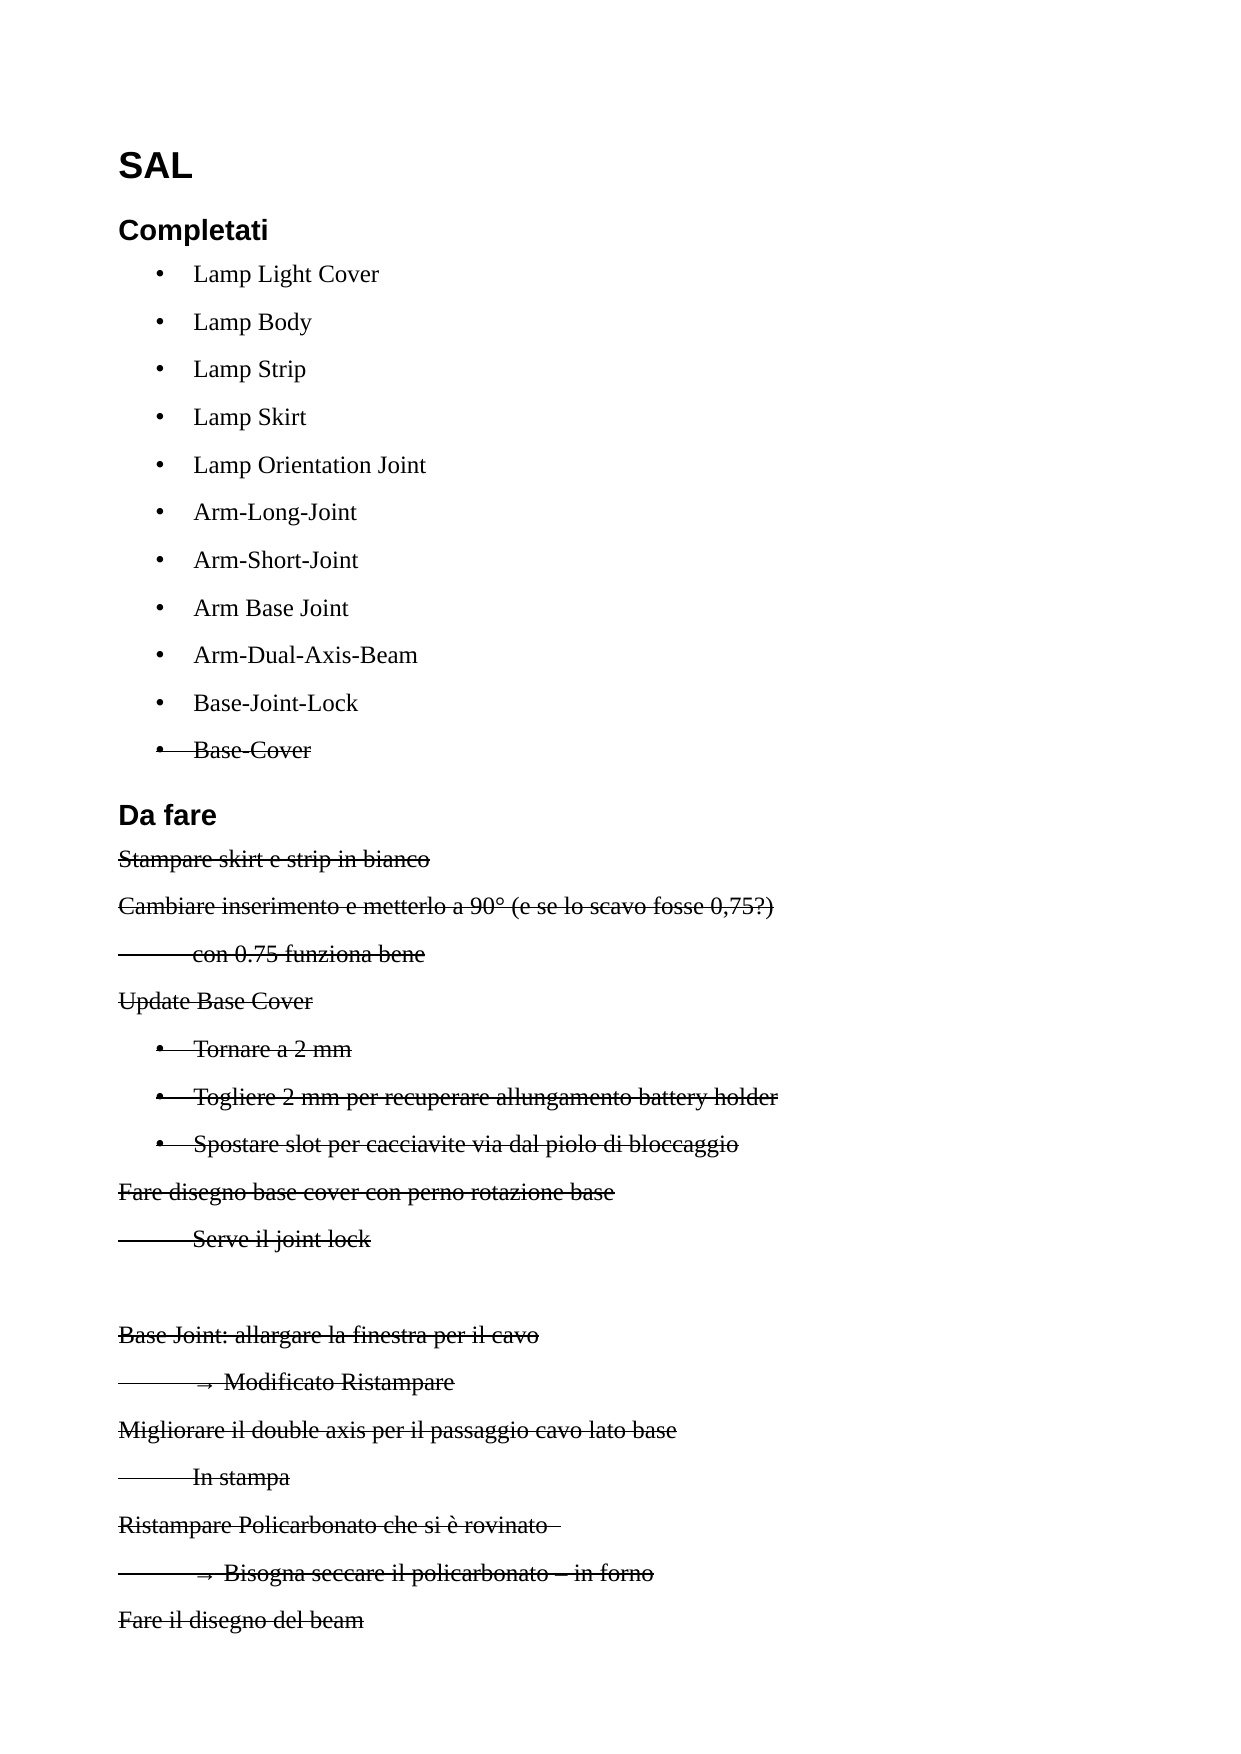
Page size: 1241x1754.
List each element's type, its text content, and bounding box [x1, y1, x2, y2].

text Migliorare il double axis per il passaggio cavo lato base [118, 1415, 1122, 1444]
text Cambiare inserimento e metterlo a 90° (e se lo scavo fosse 0,75?) [118, 891, 1122, 920]
text Update Base Cover [118, 986, 1122, 1015]
list Base-Joint-Lock [156, 688, 1122, 717]
list Tornare a 2 mm [156, 1034, 1122, 1063]
text In stampa [118, 1462, 1122, 1491]
text Stampare skirt e strip in bianco [118, 844, 1122, 872]
text Serve il joint lock [118, 1224, 1122, 1253]
list Arm Base Joint [156, 593, 1122, 621]
text Fare il disegno del beam [118, 1605, 1122, 1634]
text Base Joint: allargare la finestra per il cavo [118, 1320, 1122, 1348]
list Lamp Orientation Joint [156, 450, 1122, 478]
list Lamp Strip [156, 354, 1122, 383]
subtitle SAL [118, 143, 1122, 186]
list Spostare slot per cacciavite via dal piolo di bloccaggio [156, 1129, 1122, 1158]
list Arm-Dual-Axis-Beam [156, 640, 1122, 669]
list Togliere 2 mm per recuperare allungamento battery holder [156, 1082, 1122, 1110]
text Ristampare Policarbonato che si è rovinato [118, 1510, 1122, 1539]
list Arm-Short-Joint [156, 545, 1122, 574]
list Lamp Light Cover [156, 259, 1122, 288]
text con 0.75 funziona bene [118, 939, 1122, 968]
subtitle Da fare [118, 798, 1122, 831]
list Arm-Long-Joint [156, 497, 1122, 526]
text → Bisogna seccare il policarbonato – in forno [118, 1558, 1122, 1586]
list Base-Cover [156, 735, 1122, 764]
list Lamp Skirt [156, 402, 1122, 431]
subtitle Completati [118, 213, 1122, 247]
text Fare disegno base cover con perno rotazione base [118, 1177, 1122, 1206]
list Lamp Body [156, 307, 1122, 336]
text → Modificato Ristampare [118, 1367, 1122, 1396]
